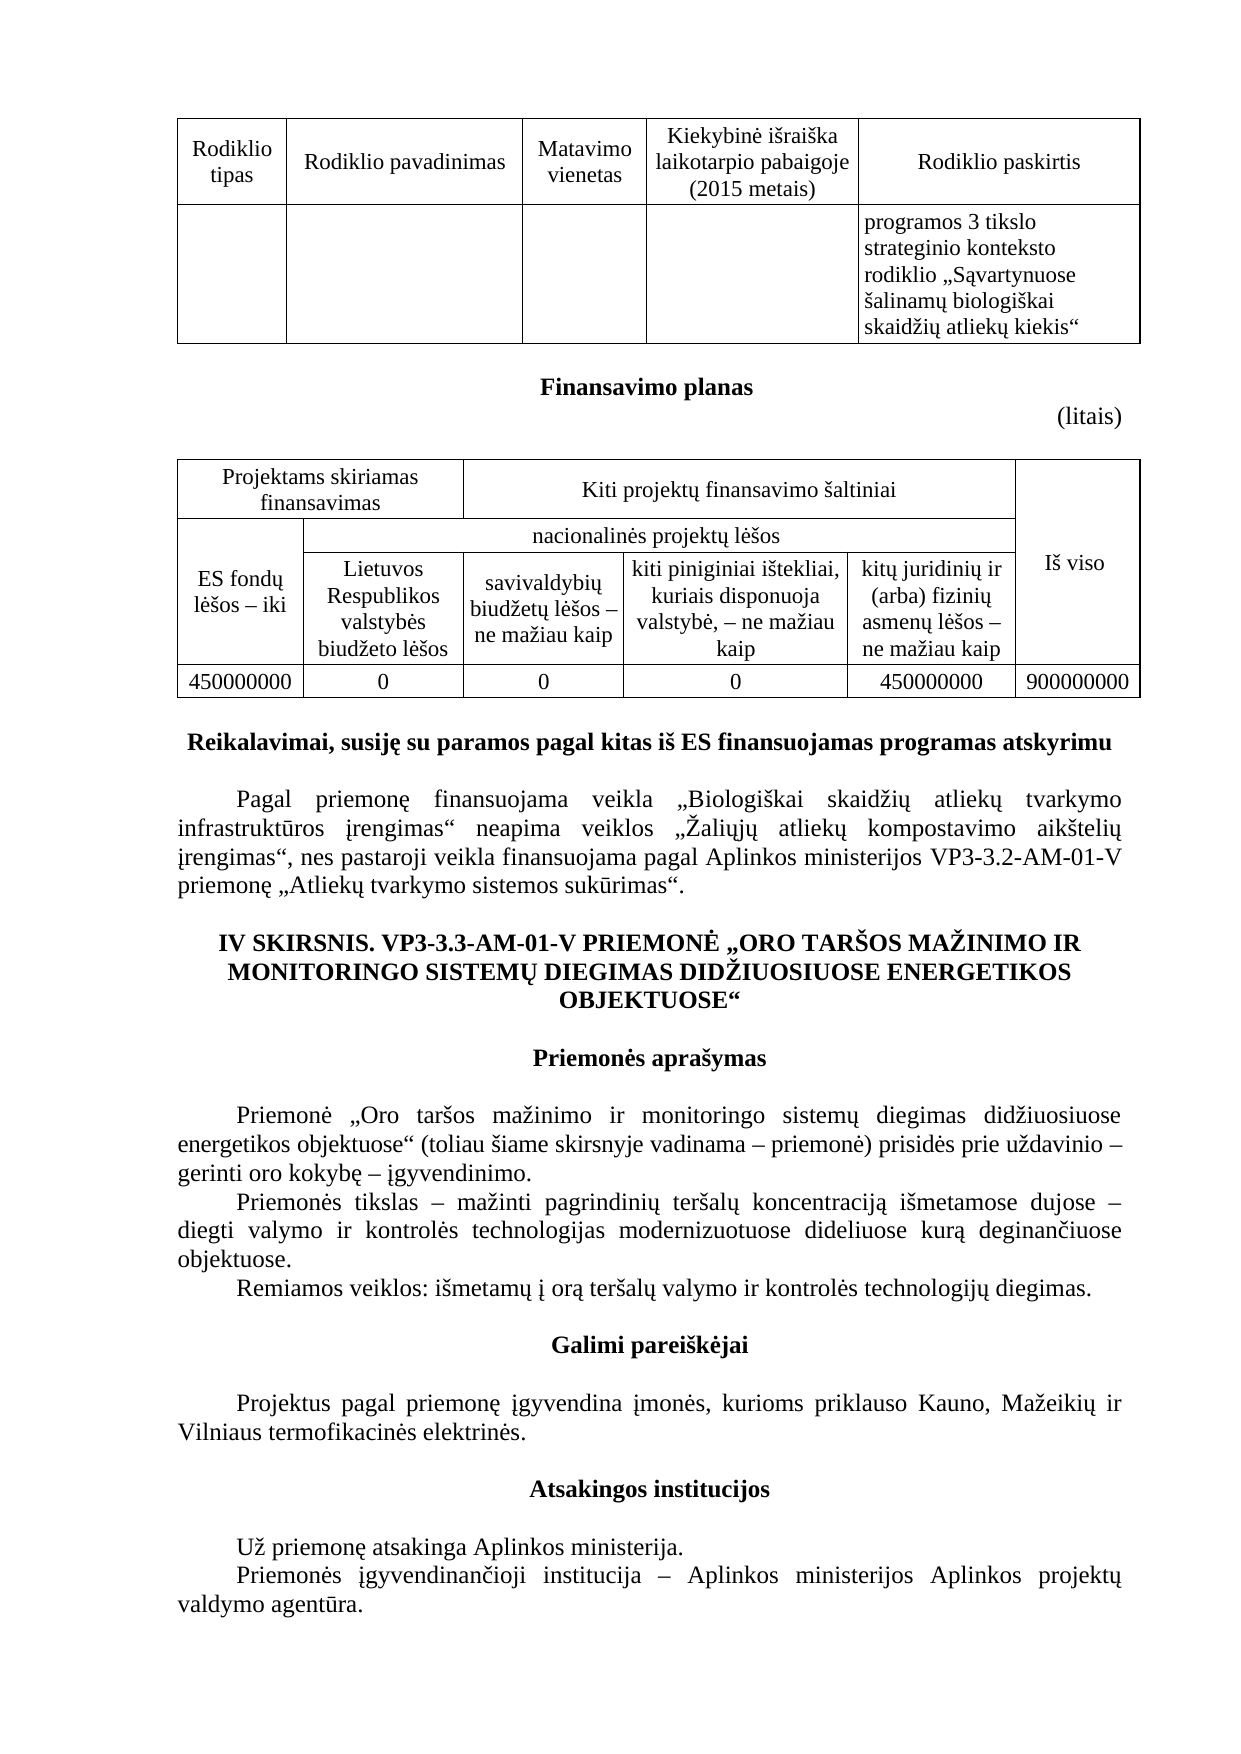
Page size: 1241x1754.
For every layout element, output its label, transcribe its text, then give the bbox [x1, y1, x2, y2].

text Projektus pagal priemonę įgyvendina įmonės, kurioms priklauso Kauno, Mažeikių ir Vilniaus termofikacinės elektrinės. [177, 1388, 1122, 1446]
table_cell kiti piniginiai ištekliai, kuriais disponuoja valstybė, – ne mažiau kaip [624, 553, 847, 664]
table_cell programos 3 tikslo strateginio konteksto rodiklio „Sąvartynuose šalinamų biologiškai skaidžių atliekų kiekis“ [859, 205, 1139, 343]
table_header Projektams skiriamas finansavimas [178, 460, 463, 518]
table_cell 0 [304, 665, 463, 697]
table_cell 0 [464, 665, 623, 697]
text Reikalavimai, susiję su paramos pagal kitas iš ES finansuojamas programas atskyrimu [177, 727, 1122, 756]
table_cell kitų juridinių ir (arba) fizinių asmenų lėšos – ne mažiau kaip [848, 553, 1015, 664]
table_header Kiti projektų finansavimo šaltiniai [464, 460, 1015, 518]
table_cell ES fondų lėšos – iki [178, 519, 303, 664]
text Priemonės tikslas – mažinti pagrindinių teršalų koncentraciją išmetamose dujose – diegti valymo ir kontrolės technologijas modernizuotuose dideliuose kurą deginančiuose objektuose. [177, 1187, 1122, 1273]
text Finansavimo planas [177, 372, 1122, 401]
table_cell savivaldybių biudžetų lėšos – ne mažiau kaip [464, 553, 623, 664]
table_cell 450000000 [178, 665, 303, 697]
table_cell 900000000 [1016, 665, 1139, 697]
table_header Matavimo vienetas [523, 119, 646, 204]
table_cell 450000000 [848, 665, 1015, 697]
text (litais) [177, 401, 1122, 430]
table_header Kiekybinė išraiška laikotarpio pabaigoje (2015 metais) [647, 119, 858, 204]
table_cell [647, 205, 858, 343]
text Priemonė „Oro taršos mažinimo ir monitoringo sistemų diegimas didžiuosiuose energetikos objektuose“ (toliau šiame skirsnyje vadinama – priemonė) prisidės prie uždavinio – gerinti oro kokybę – įgyvendinimo. [177, 1101, 1122, 1187]
table_header Iš viso [1016, 460, 1139, 664]
table_header Rodiklio tipas [178, 119, 286, 204]
table_cell nacionalinės projektų lėšos [304, 519, 1015, 552]
table_header Rodiklio pavadinimas [287, 119, 522, 204]
table_cell [523, 205, 646, 343]
text Remiamos veiklos: išmetamų į orą teršalų valymo ir kontrolės technologijų diegimas. [177, 1273, 1122, 1302]
table_cell [178, 205, 286, 343]
text Pagal priemonę finansuojama veikla „Biologiškai skaidžių atliekų tvarkymo infrastruktūros įrengimas“ neapima veiklos „Žaliųjų atliekų kompostavimo aikštelių įrengimas“, nes pastaroji veikla finansuojama pagal Aplinkos ministerijos VP3-3.2-AM-01-V priemonę „Atliekų tvarkymo sistemos sukūrimas“. [177, 784, 1122, 899]
text Galimi pareiškėjai [177, 1331, 1122, 1359]
text IV SKIRSNIS. VP3-3.3-AM-01-V PRIEMONĖ „ORO TARŠOS MAŽINIMO IR MONITORINGO SISTEMŲ DIEGIMAS DIDŽIUOSIUOSE ENERGETIKOS OBJEKTUOSE“ [177, 928, 1122, 1014]
table_header Rodiklio paskirtis [859, 119, 1139, 204]
text Atsakingos institucijos [177, 1474, 1122, 1503]
text Priemonės įgyvendinančioji institucija – Aplinkos ministerijos Aplinkos projektų valdymo agentūra. [177, 1561, 1122, 1618]
text Priemonės aprašymas [177, 1043, 1122, 1072]
table_cell [287, 205, 522, 343]
table_cell Lietuvos Respublikos valstybės biudžeto lėšos [304, 553, 463, 664]
table_cell 0 [624, 665, 847, 697]
text Už priemonę atsakinga Aplinkos ministerija. [177, 1532, 1122, 1561]
